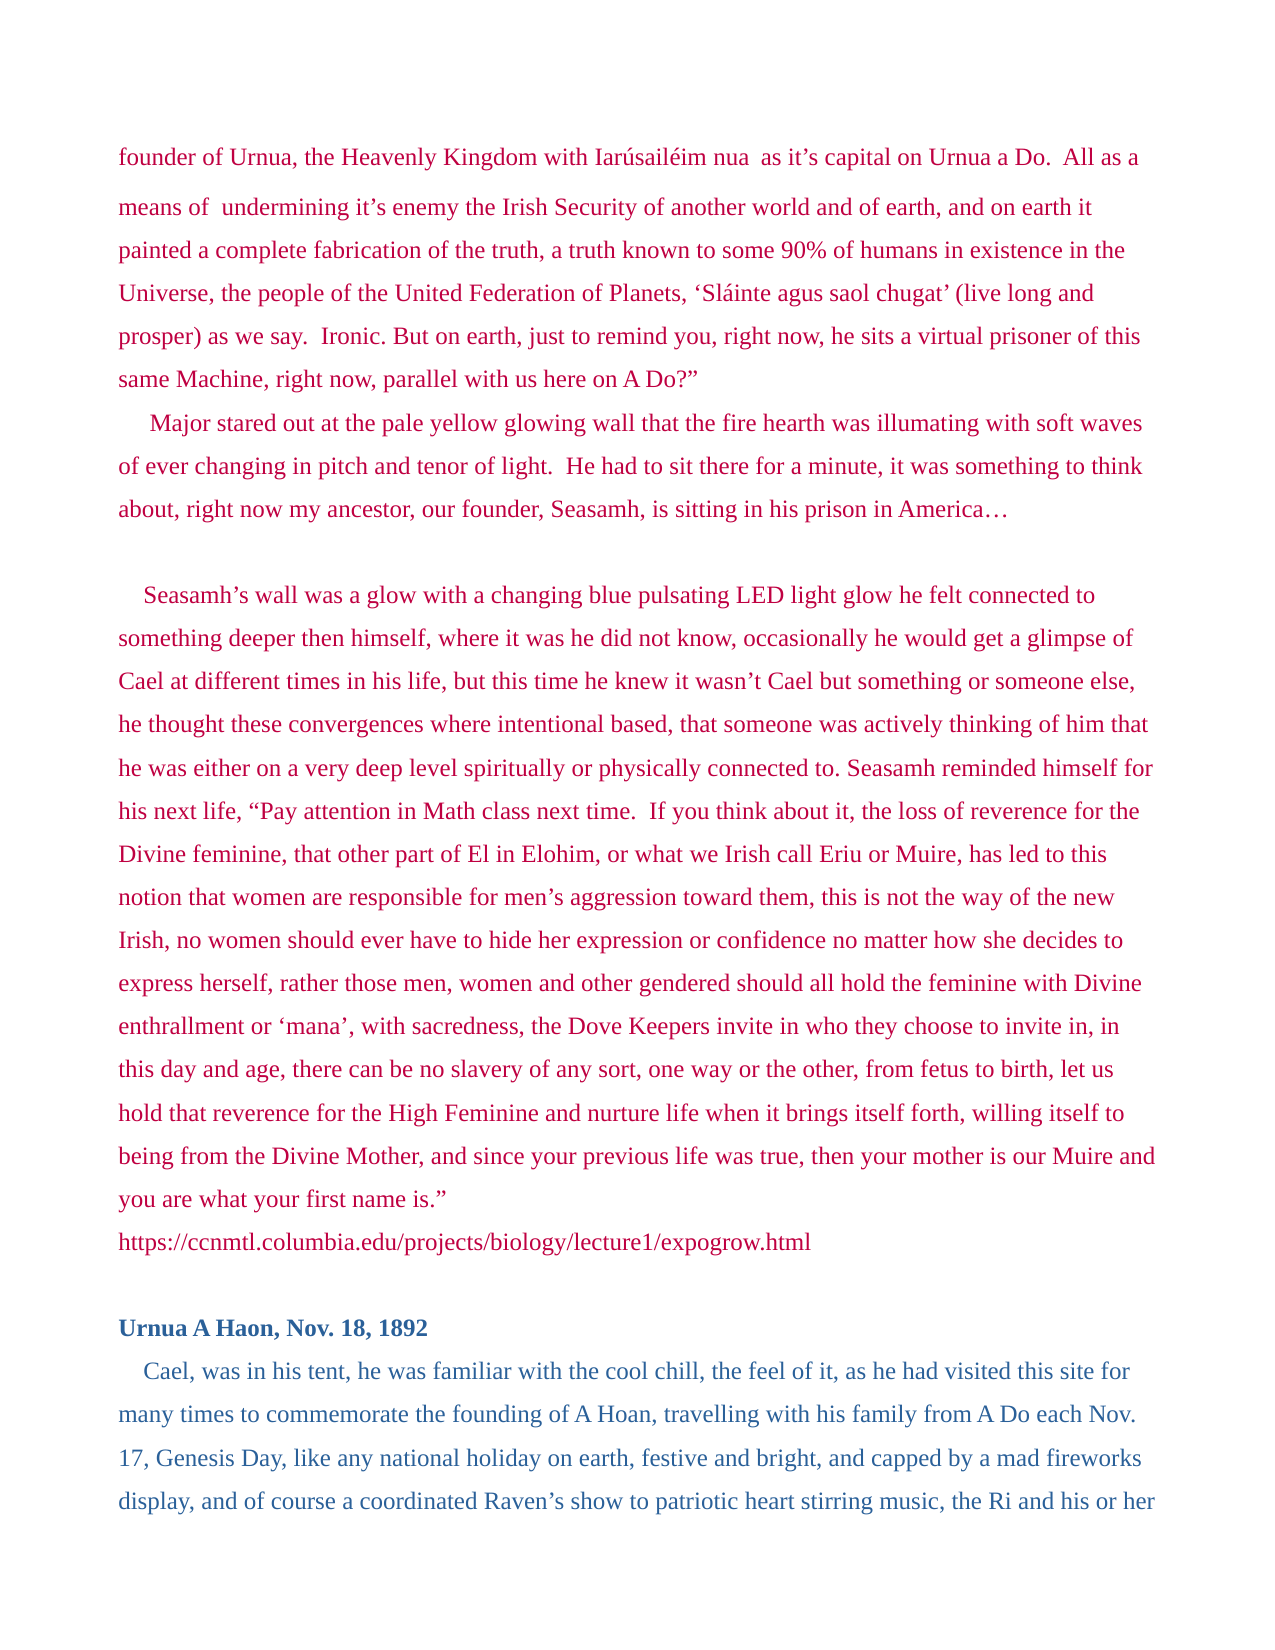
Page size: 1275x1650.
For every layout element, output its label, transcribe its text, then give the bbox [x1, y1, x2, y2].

text Major stared out at the pale yellow glowing wall that the fire hearth was illumating with soft waves of ever changing in pitch and tenor of light. He had to sit there for a minute, it was something to think about, right now my ancestor, our founder, Seasamh, is sitting in his prison in America… [118, 408, 1157, 523]
text Seasamh’s wall was a glow with a changing blue pulsating LED light glow he felt connected to something deeper then himself, where it was he did not know, occasionally he would get a glimpse of Cael at different times in his life, but this time he knew it wasn’t Cael but something or someone else, he thought these convergences where intentional based, that someone was actively thinking of him that he was either on a very deep level spiritually or physically connected to. Seasamh reminded himself for his next life, “Pay attention in Math class next time. If you think about it, the loss of reverence for the Divine feminine, that other part of El in Elohim, or what we Irish call Eriu or Muire, has led to this notion that women are responsible for men’s aggression toward them, this is not the way of the new Irish, no women should ever have to hide her expression or confidence no matter how she decides to express herself, rather those men, women and other gendered should all hold the feminine with Divine enthrallment or ‘mana’, with sacredness, the Dove Keepers invite in who they choose to invite in, in this day and age, there can be no slavery of any sort, one way or the other, from fetus to birth, let us hold that reverence for the High Feminine and nurture life when it brings itself forth, willing itself to being from the Divine Mother, and since your previous life was true, then your mother is our Muire and you are what your first name is.” [118, 580, 1157, 1213]
text Urnua A Haon, Nov. 18, 1892 [118, 1313, 1157, 1342]
text Cael, was in his tent, he was familiar with the cool chill, the feel of it, as he had visited this site for many times to commemorate the founding of A Hoan, travelling with his family from A Do each Nov. 17, Genesis Day, like any national holiday on earth, festive and bright, and capped by a mad fireworks display, and of course a coordinated Raven’s show to patriotic heart stirring music, the Ri and his or her [118, 1356, 1157, 1514]
text https://ccnmtl.columbia.edu/projects/biology/lecture1/expogrow.html [118, 1227, 1157, 1256]
text founder of Urnua, the Heavenly Kingdom with Iarúsailéim nua as it’s capital on Urnua a Do. All as a means of undermining it’s enemy the Irish Security of another world and of earth, and on earth it painted a complete fabrication of the truth, a truth known to some 90% of humans in existence in the Universe, the people of the United Federation of Planets, ‘Sláinte agus saol chugat’ (live long and prosper) as we say. Ironic. But on earth, just to remind you, right now, he sits a virtual prisoner of this same Machine, right now, parallel with us here on A Do?” [118, 118, 1157, 393]
